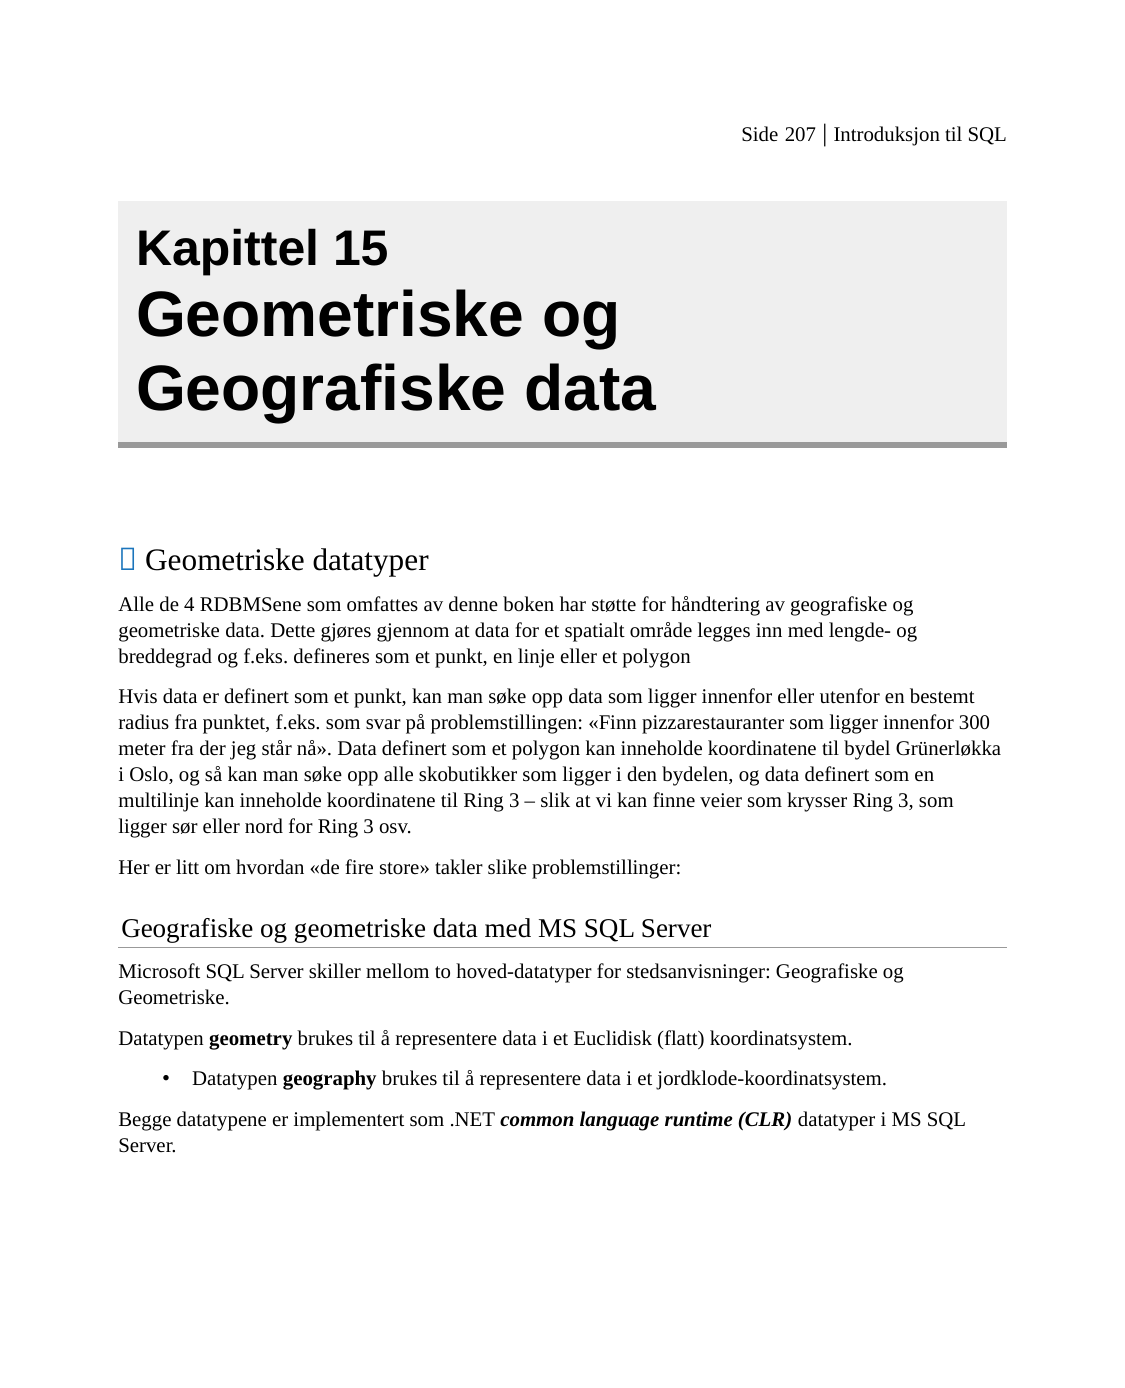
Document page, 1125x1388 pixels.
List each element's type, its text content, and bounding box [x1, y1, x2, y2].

text Datatypen geometry brukes til å representere data i et Euclidisk (flatt) koordinatsystem. [118, 1026, 1007, 1050]
text Her er litt om hvordan «de fire store» takler slike problemstillinger: [118, 854, 1007, 879]
text Alle de 4 RDBMSene som omfattes av denne boken har støtte for håndtering av geografiske og geometriske data. Dette gjøres gjennom at data for et spatialt område legges inn med lengde- og breddegrad og f.eks. defineres som et punkt, en linje eller et polygon [118, 592, 1007, 668]
subtitle Geografiske og geometriske data med MS SQL Server [118, 910, 1007, 947]
subtitle Kapittel 15 Geometriske og Geografiske data [118, 201, 1007, 442]
list Datatypen geography brukes til å representere data i et jordklode-koordinatsystem. [162, 1066, 1007, 1090]
text Microsoft SQL Server skiller mellom to hoved-datatyper for stedsanvisninger: Geografiske og Geometriske. [118, 959, 1007, 1009]
text Begge datatypene er implementert som .NET common language runtime (CLR) datatyper i MS SQL Server. [118, 1107, 1007, 1157]
text Hvis data er definert som et punkt, kan man søke opp data som ligger innenfor eller utenfor en bestemt radius fra punktet, f.eks. som svar på problemstillingen: «Finn pizzarestauranter som ligger innenfor 300 meter fra der jeg står nå». Data definert som et polygon kan inneholde koordinatene til bydel Grünerløkka i Oslo, og så kan man søke opp alle skobutikker som ligger i den bydelen, og data definert som en multilinje kan inneholde koordinatene til Ring 3 – slik at vi kan finne veier som krysser Ring 3, som ligger sør eller nord for Ring 3 osv. [118, 684, 1007, 838]
subtitle  Geometriske datatyper [118, 537, 1007, 579]
